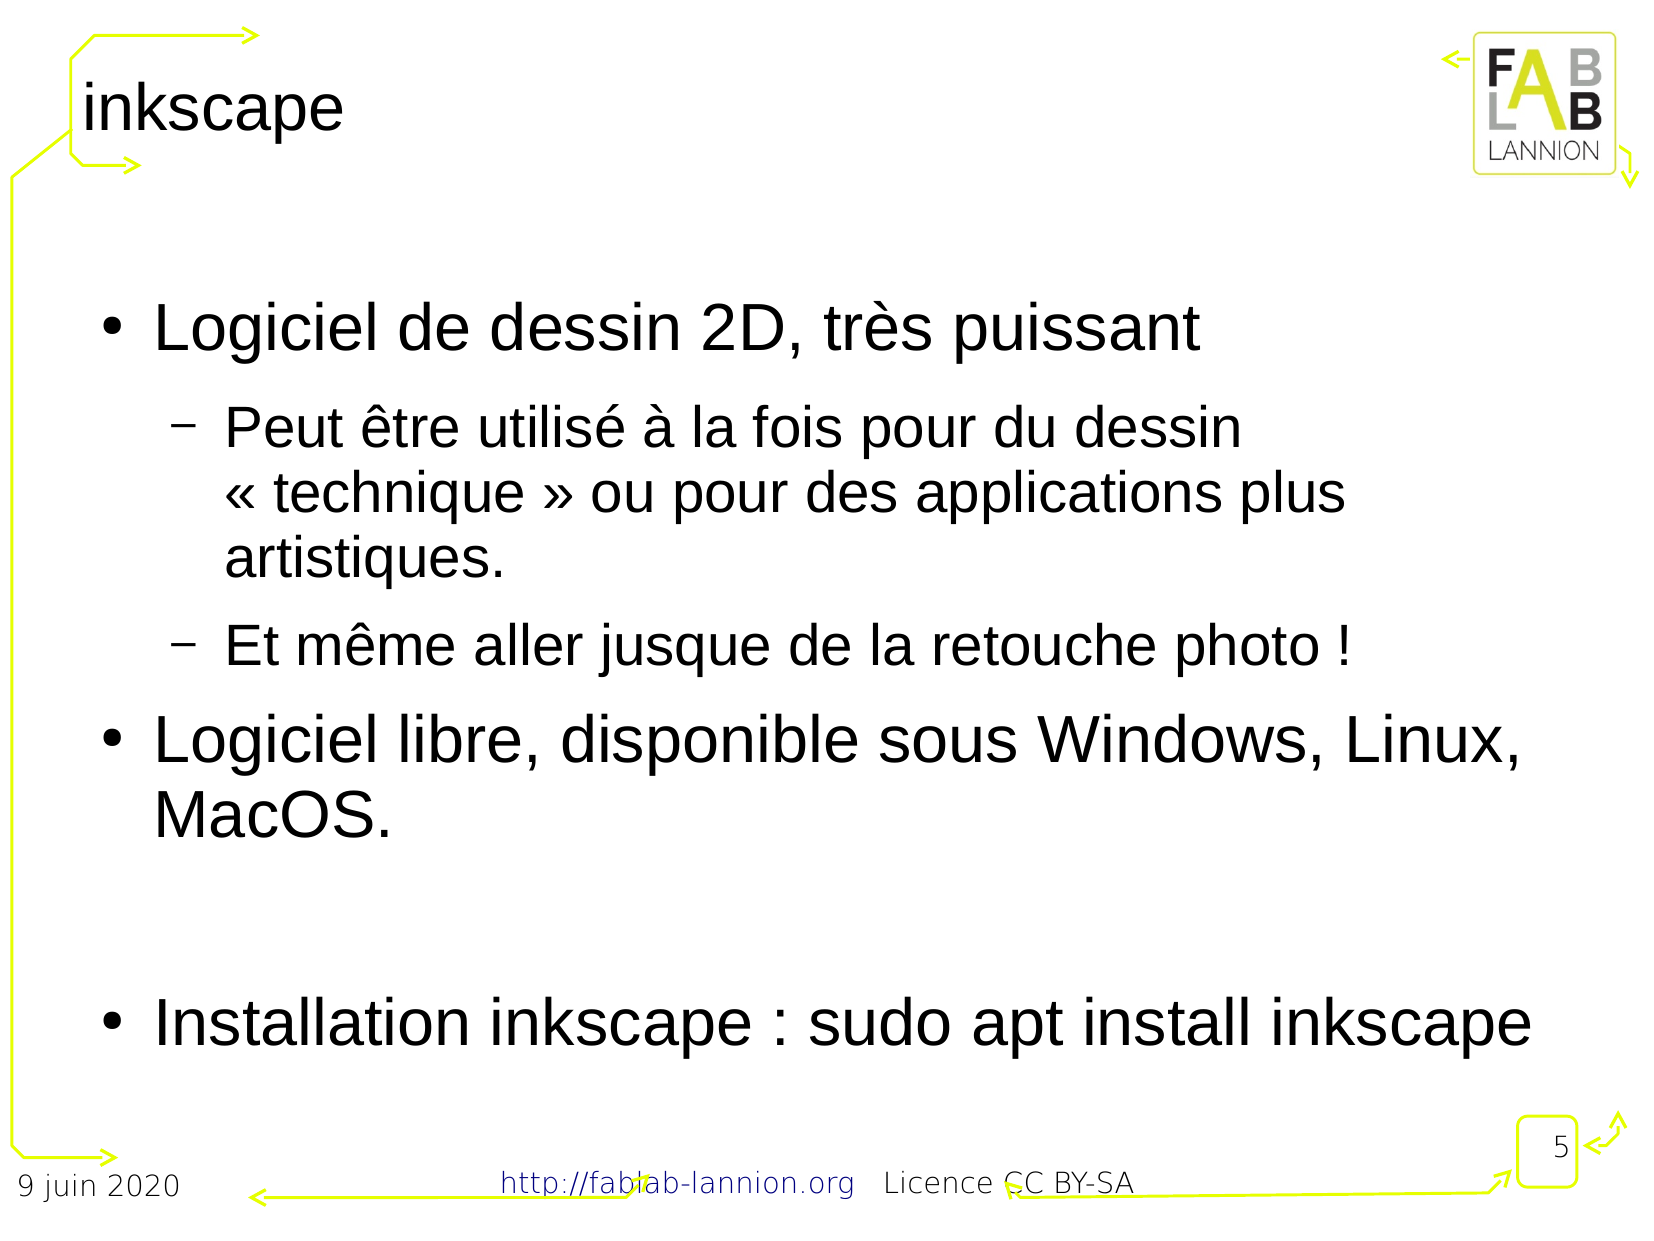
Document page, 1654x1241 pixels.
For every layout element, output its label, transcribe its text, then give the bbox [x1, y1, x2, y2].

list Logiciel de dessin 2D, très puissant Peut être utilisé à la fois pour du dessin « technique » ou pour des applications plus artistiques. Et même aller jusque de la retouche photo ! Logiciel libre, disponible sous Windows, Linux, MacOS. Installation inkscape : sudo apt install inkscape [82, 290, 1571, 1010]
title inkscape [82, 49, 1441, 166]
picture [1470, 29, 1619, 178]
